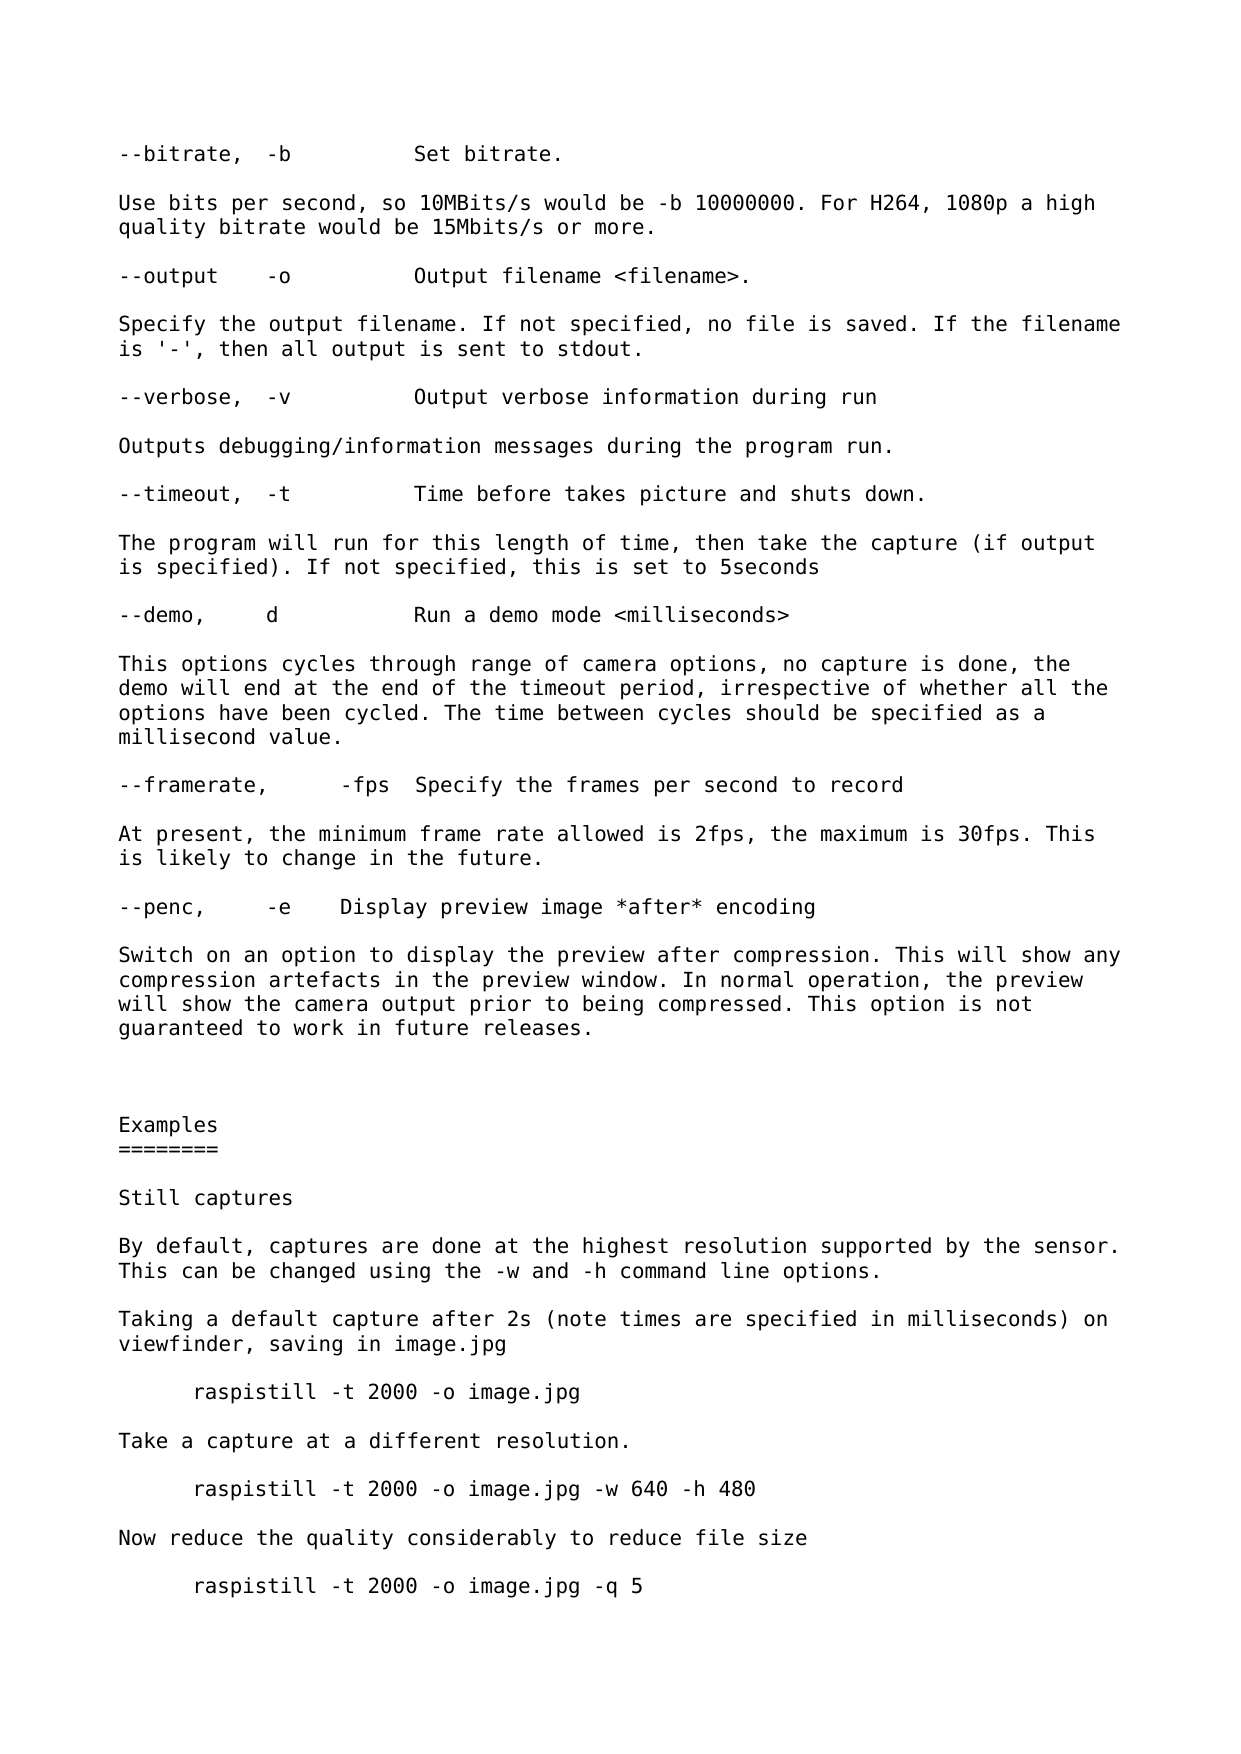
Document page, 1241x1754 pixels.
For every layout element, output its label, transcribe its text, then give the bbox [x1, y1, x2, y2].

text --demo, d Run a demo mode <milliseconds> [118, 603, 1122, 628]
text By default, captures are done at the highest resolution supported by the sensor. This can be changed using the -w and -h command line options. [118, 1234, 1122, 1283]
text --output -o Output filename <filename>. [118, 264, 1122, 288]
text Taking a default capture after 2s (note times are specified in milliseconds) on viewfinder, saving in image.jpg [118, 1307, 1122, 1356]
text The program will run for this length of time, then take the capture (if output is specified). If not specified, this is set to 5seconds [118, 531, 1122, 579]
text This options cycles through range of camera options, no capture is done, the demo will end at the end of the timeout period, irrespective of whether all the options have been cycled. The time between cycles should be specified as a millisecond value. [118, 652, 1122, 749]
text --penc, -e Display preview image *after* encoding [118, 895, 1122, 919]
text Specify the output filename. If not specified, no file is saved. If the filename is '-', then all output is sent to stdout. [118, 312, 1122, 361]
text raspistill -t 2000 -o image.jpg [118, 1380, 1122, 1404]
text --bitrate, -b Set bitrate. [118, 142, 1122, 167]
text ======== [118, 1137, 1122, 1162]
text Take a capture at a different resolution. [118, 1429, 1122, 1453]
text Still captures [118, 1186, 1122, 1210]
text Use bits per second, so 10MBits/s would be -b 10000000. For H264, 1080p a high quality bitrate would be 15Mbits/s or more. [118, 191, 1122, 239]
text Switch on an option to display the preview after compression. This will show any compression artefacts in the preview window. In normal operation, the preview will show the camera output prior to being compressed. This option is not guaranteed to work in future releases. [118, 943, 1122, 1040]
text Outputs debugging/information messages during the program run. [118, 434, 1122, 458]
text --timeout, -t Time before takes picture and shuts down. [118, 482, 1122, 506]
text At present, the minimum frame rate allowed is 2fps, the maximum is 30fps. This is likely to change in the future. [118, 822, 1122, 871]
text Now reduce the quality considerably to reduce file size [118, 1526, 1122, 1550]
text --verbose, -v Output verbose information during run [118, 385, 1122, 409]
text raspistill -t 2000 -o image.jpg -q 5 [118, 1574, 1122, 1599]
text raspistill -t 2000 -o image.jpg -w 640 -h 480 [118, 1477, 1122, 1502]
text Examples [118, 1113, 1122, 1137]
text --framerate, -fps Specify the frames per second to record [118, 773, 1122, 798]
